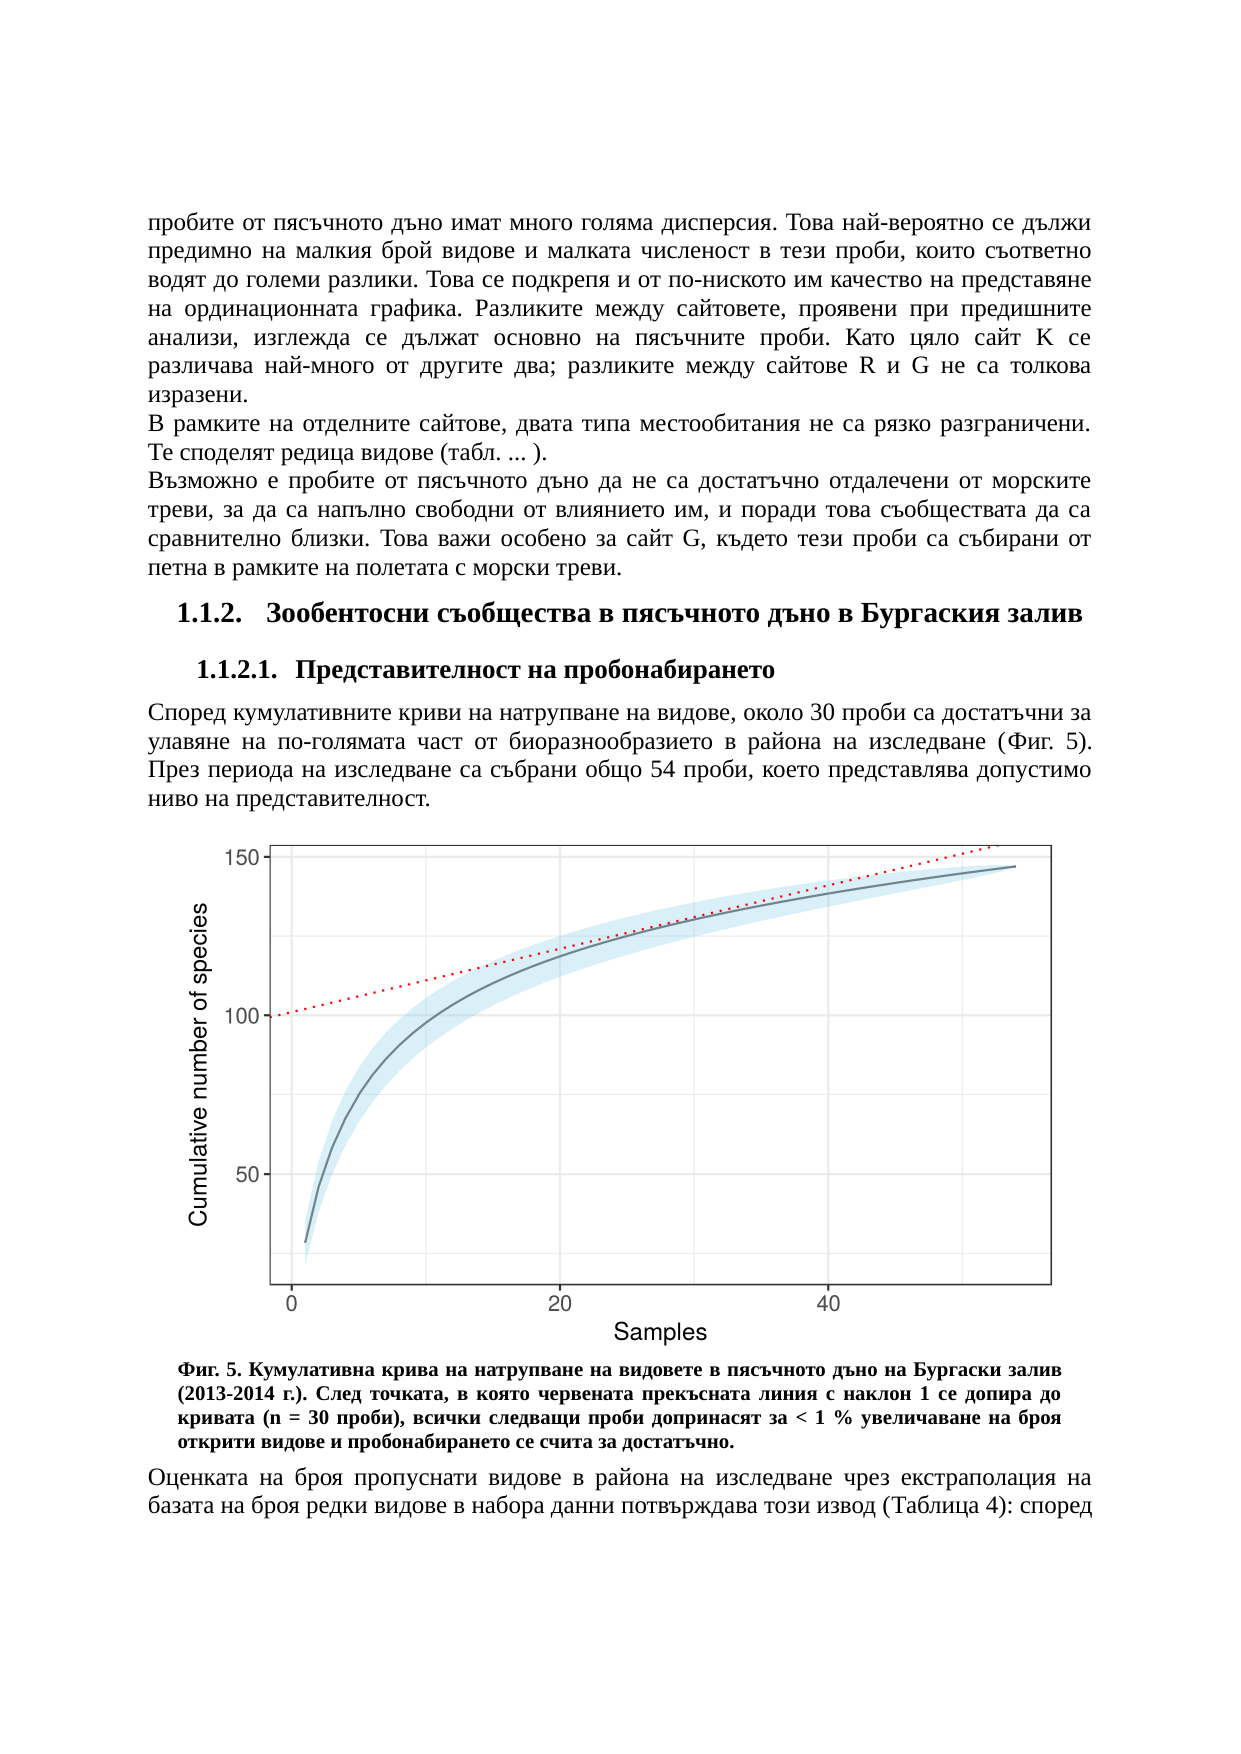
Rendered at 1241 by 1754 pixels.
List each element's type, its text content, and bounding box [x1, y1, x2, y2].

text Възможно е пробите от пясъчното дъно да не са достатъчно отдалечени от морските треви, за да са напълно свободни от влиянието им, и поради това съобществата да са сравнително близки. Това важи особено за сайт G, където тези проби са събирани от петна в рамките на полетата с морски треви. [148, 465, 1093, 580]
subtitle Представителност на пробонабирането [266, 653, 1093, 684]
text В рамките на отделните сайтове, двата типа местообитания не са рязко разграничени. Те споделят редица видове (табл. ... ). [148, 408, 1093, 465]
text пробите от пясъчното дъно имат много голяма дисперсия. Това най-вероятно се дължи предимно на малкия брой видове и малката численост в тези проби, които съответно водят до големи разлики. Това се подкрепя и от по-ниското им качество на представяне на ординационната графика. Разликите между сайтовете, проявени при предишните анализи, изглежда се дължат основно на пясъчните проби. Като цяло сайт K се различава най-много от другите два; разликите между сайтове R и G не са толкова изразени. [148, 207, 1093, 408]
picture [177, 833, 1063, 1357]
text Фиг. 5. Кумулативна крива на натрупване на видовете в пясъчното дъно на Бургаски залив (2013-2014 г.). След точката, в която червената прекъсната линия с наклон 1 се допира до кривата (n = 30 проби), всички следващи проби допринасят за < 1 % увеличаване на броя открити видове и пробонабирането се счита за достатъчно. [177, 1357, 1063, 1453]
text Оценката на броя пропуснати видове в района на изследване чрез екстраполация на базата на броя редки видове в набора данни потвърждава този извод (Таблица 4): според [148, 812, 1093, 1519]
subtitle Зообентосни съобщества в пясъчното дъно в Бургаския залив [242, 595, 1093, 628]
text Според кумулативните криви на натрупване на видове, около 30 проби са достатъчни за улавяне на по-голямата част от биоразнообразието в района на изследване (Фиг. 5). През периода на изследване са събрани общо 54 проби, което представлява допустимо ниво на представителност. [148, 697, 1093, 812]
